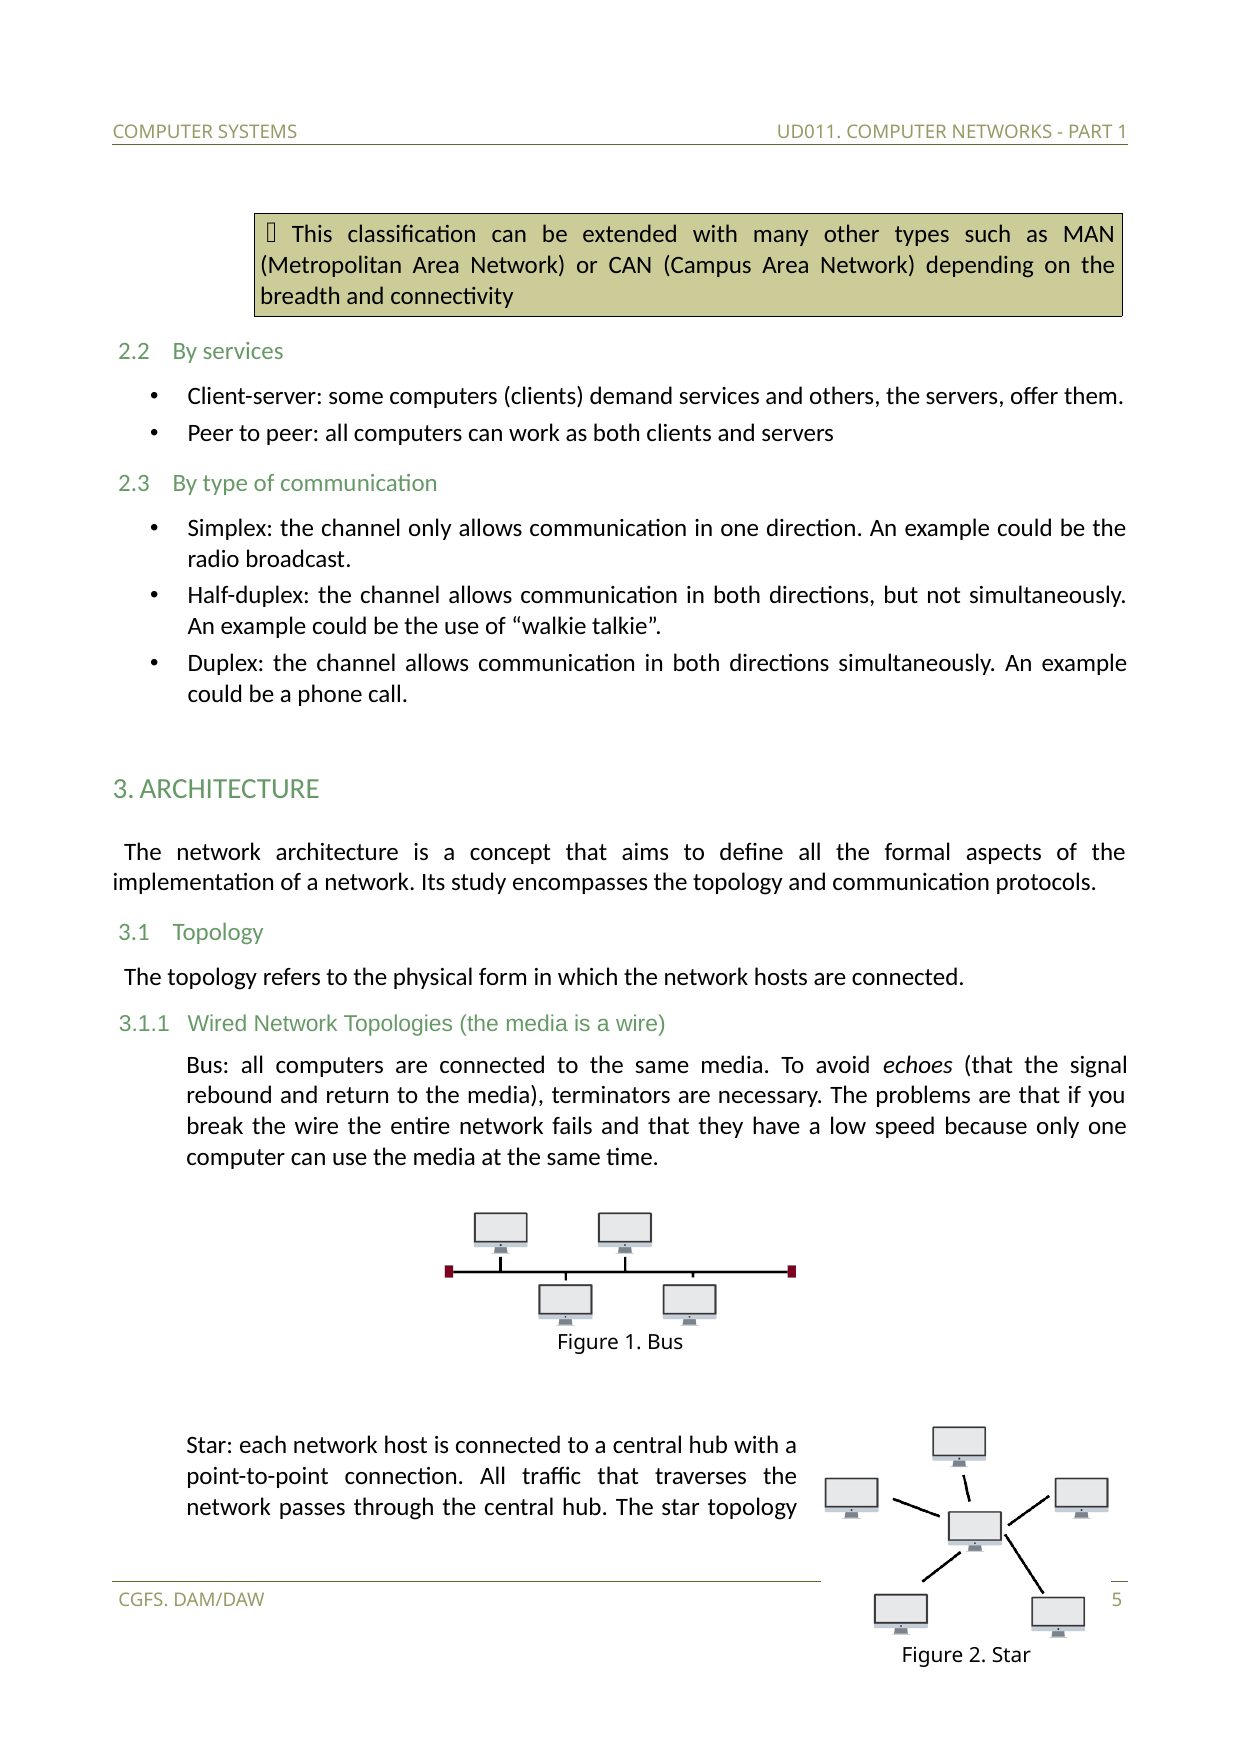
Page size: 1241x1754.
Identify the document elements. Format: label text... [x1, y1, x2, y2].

picture [444, 1209, 796, 1328]
subtitle Wired Network Topologies (the media is a wire) [112, 1010, 1128, 1037]
picture [821, 1423, 1111, 1640]
text Figure 2. Star [821, 1640, 1111, 1668]
text The topology refers to the physical form in which the network hosts are connected. [112, 961, 1128, 991]
list Client-server: some computers (clients) demand services and others, the servers, offer them. [150, 381, 1128, 411]
list Peer to peer: all computers can work as both clients and servers [150, 417, 1128, 448]
text  This classification can be extended with many other types such as MAN (Metropolitan Area Network) or CAN (Campus Area Network) depending on the breadth and connectivity [255, 214, 1122, 316]
text Figure 1. Bus [444, 1328, 796, 1356]
subtitle Topology [112, 916, 1128, 946]
text Bus: all computers are connected to the same media. To avoid echoes (that the signal rebound and return to the media), terminators are necessary. The problems are that if you break the wire the entire network fails and that they have a low speed because only one computer can use the media at the same time. [186, 1049, 1128, 1171]
subtitle Architecture [112, 770, 1128, 806]
text Star: each network host is connected to a central hub with a point-to-point connection. All traffic that traverses the network passes through the central hub. The star topology [186, 1430, 821, 1521]
list Duplex: the channel allows communication in both directions simultaneously. An example could be a phone call. [150, 647, 1128, 708]
subtitle By type of communication [112, 467, 1128, 497]
list Half-duplex: the channel allows communication in both directions, but not simultaneously. An example could be the use of “walkie talkie”. [150, 580, 1128, 641]
list Simplex: the channel only allows communication in one direction. An example could be the radio broadcast. [150, 512, 1128, 573]
text The network architecture is a concept that aims to define all the formal aspects of the implementation of a network. Its study encompasses the topology and communication protocols. [112, 836, 1128, 897]
subtitle By services [112, 335, 1128, 366]
